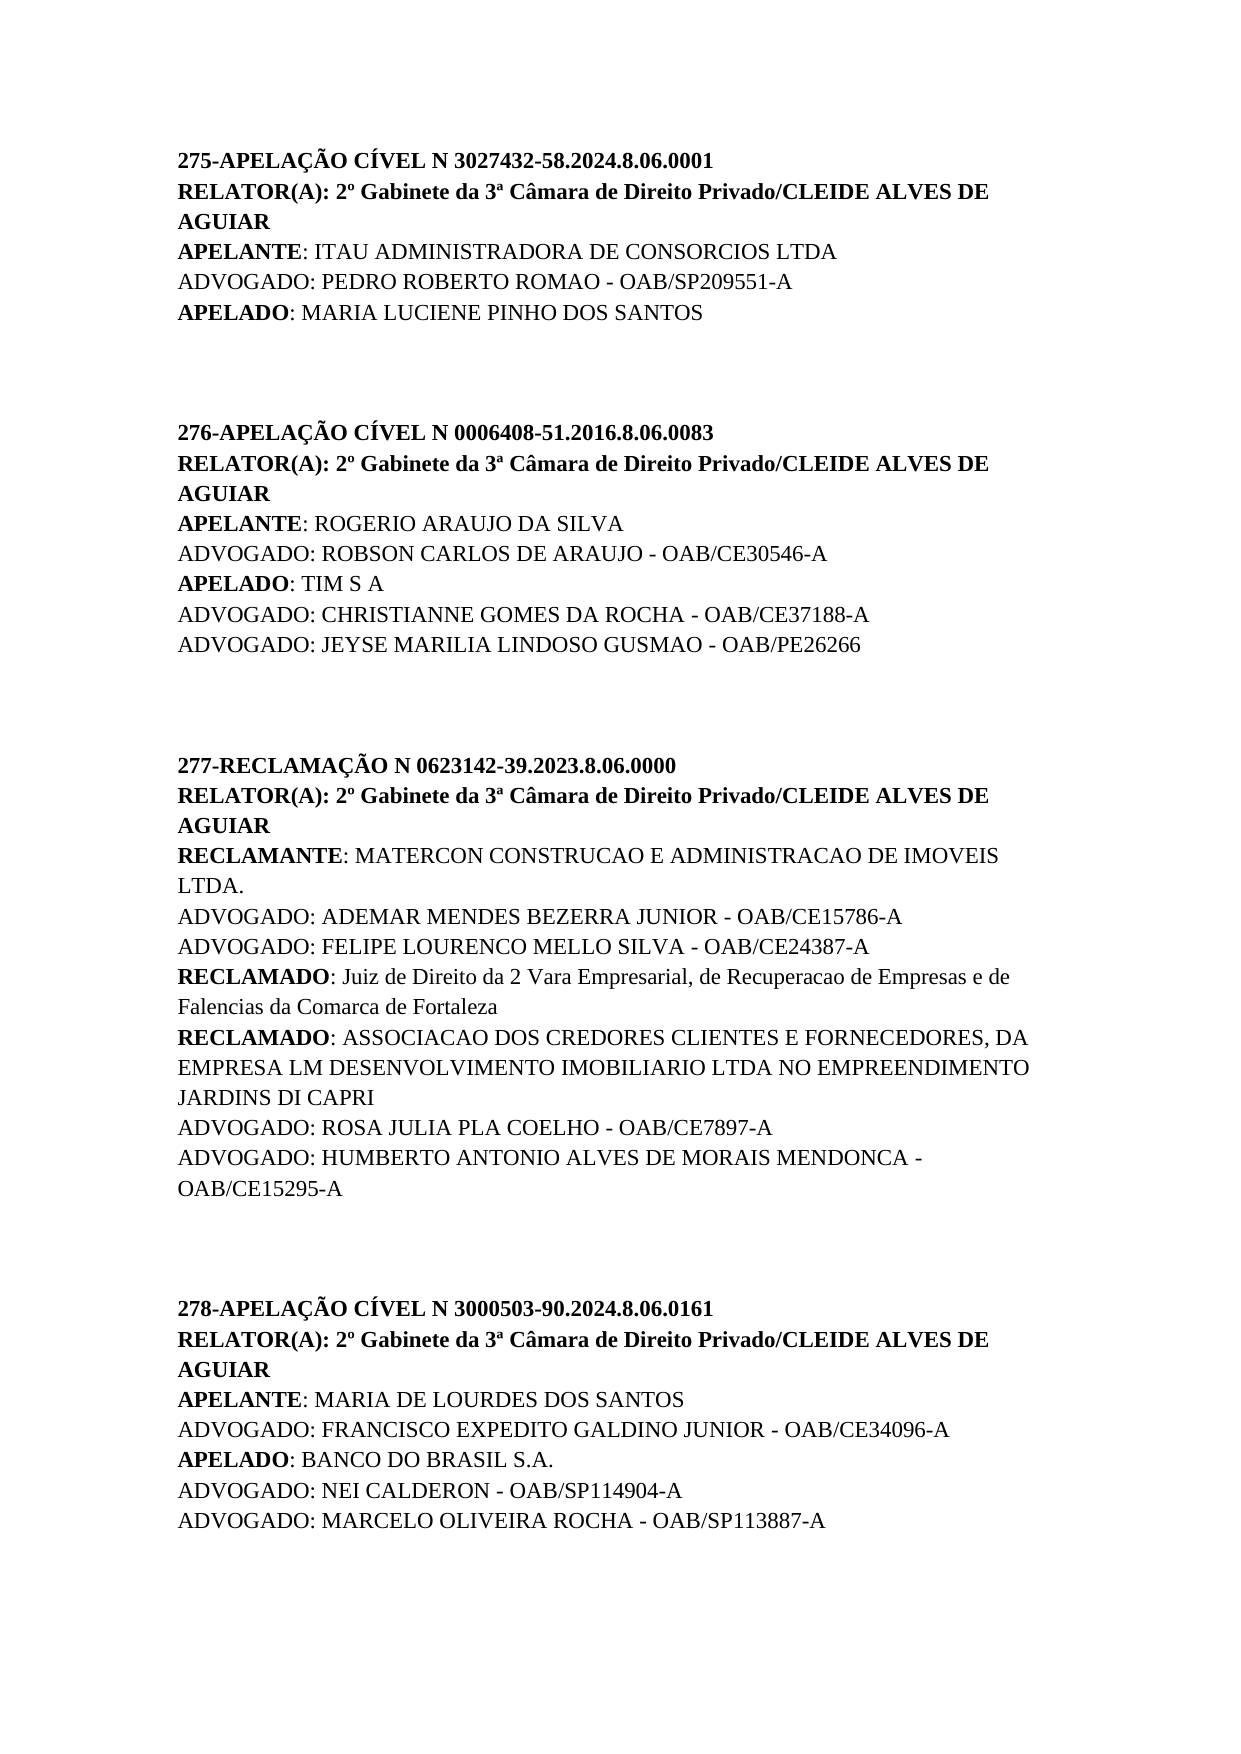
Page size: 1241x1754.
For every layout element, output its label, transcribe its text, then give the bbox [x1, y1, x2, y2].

text 275-APELAÇÃO CÍVEL N 3027432-58.2024.8.06.0001 RELATOR(A): 2º Gabinete da 3ª Câmara de Direito Privado/CLEIDE ALVES DE AGUIAR APELANTE: ITAU ADMINISTRADORA DE CONSORCIOS LTDA ADVOGADO: PEDRO ROBERTO ROMAO - OAB/SP209551-A APELADO: MARIA LUCIENE PINHO DOS SANTOS 276-APELAÇÃO CÍVEL N 0006408-51.2016.8.06.0083 RELATOR(A): 2º Gabinete da 3ª Câmara de Direito Privado/CLEIDE ALVES DE AGUIAR APELANTE: ROGERIO ARAUJO DA SILVA ADVOGADO: ROBSON CARLOS DE ARAUJO - OAB/CE30546-A APELADO: TIM S A ADVOGADO: CHRISTIANNE GOMES DA ROCHA - OAB/CE37188-A ADVOGADO: JEYSE MARILIA LINDOSO GUSMAO - OAB/PE26266 277-RECLAMAÇÃO N 0623142-39.2023.8.06.0000 RELATOR(A): 2º Gabinete da 3ª Câmara de Direito Privado/CLEIDE ALVES DE AGUIAR RECLAMANTE: MATERCON CONSTRUCAO E ADMINISTRACAO DE IMOVEIS LTDA. ADVOGADO: ADEMAR MENDES BEZERRA JUNIOR - OAB/CE15786-A ADVOGADO: FELIPE LOURENCO MELLO SILVA - OAB/CE24387-A RECLAMADO: Juiz de Direito da 2 Vara Empresarial, de Recuperacao de Empresas e de Falencias da Comarca de Fortaleza RECLAMADO: ASSOCIACAO DOS CREDORES CLIENTES E FORNECEDORES, DA EMPRESA LM DESENVOLVIMENTO IMOBILIARIO LTDA NO EMPREENDIMENTO JARDINS DI CAPRI ADVOGADO: ROSA JULIA PLA COELHO - OAB/CE7897-A ADVOGADO: HUMBERTO ANTONIO ALVES DE MORAIS MENDONCA - OAB/CE15295-A 278-APELAÇÃO CÍVEL N 3000503-90.2024.8.06.0161 RELATOR(A): 2º Gabinete da 3ª Câmara de Direito Privado/CLEIDE ALVES DE AGUIAR APELANTE: MARIA DE LOURDES DOS SANTOS ADVOGADO: FRANCISCO EXPEDITO GALDINO JUNIOR - OAB/CE34096-A APELADO: BANCO DO BRASIL S.A. ADVOGADO: NEI CALDERON - OAB/SP114904-A ADVOGADO: MARCELO OLIVEIRA ROCHA - OAB/SP113887-A [177, 148, 1063, 1594]
